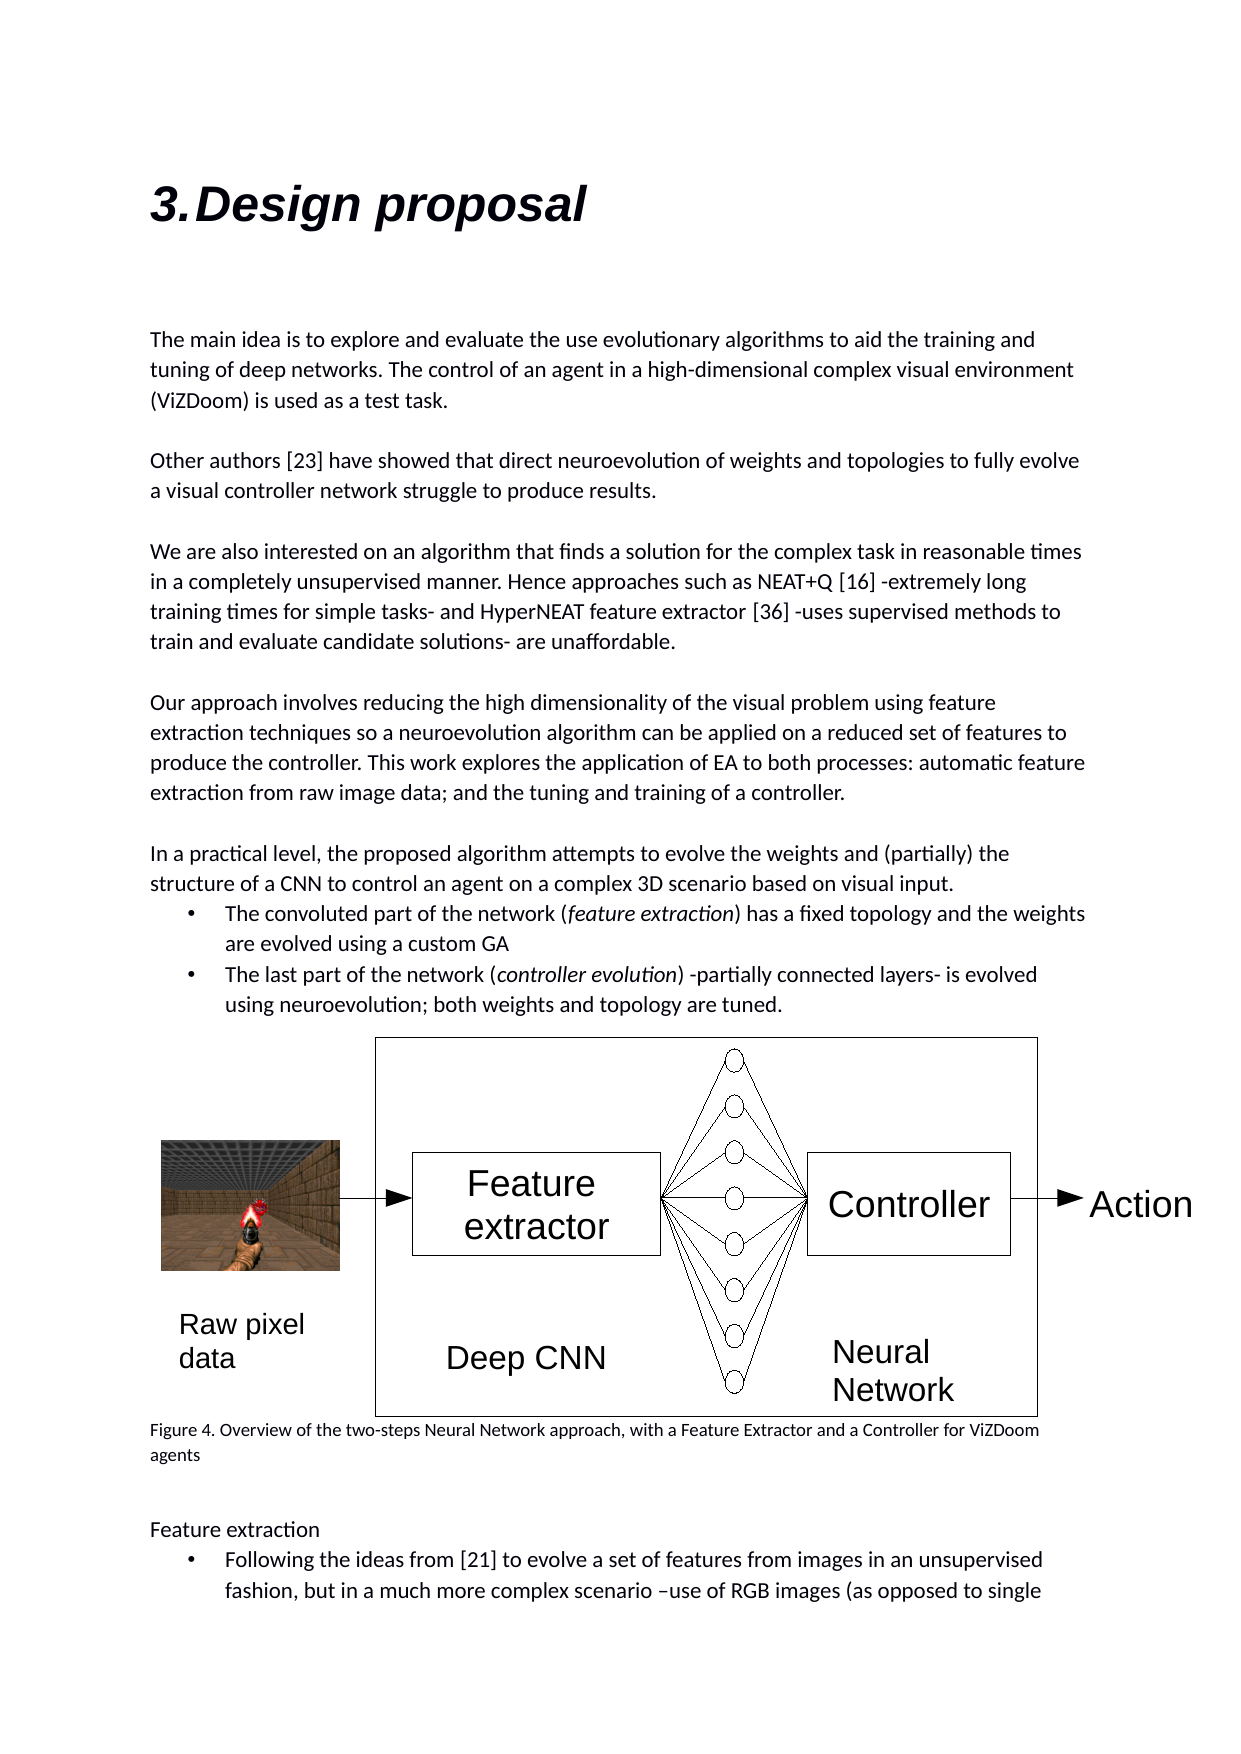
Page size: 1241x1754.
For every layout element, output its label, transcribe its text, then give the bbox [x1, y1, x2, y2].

picture [161, 1140, 340, 1271]
text In a practical level, the proposed algorithm attempts to evolve the weights and (partially) the structure of a CNN to control an agent on a complex 3D scenario based on visual input. [150, 839, 1090, 897]
list Following the ideas from [21]⁠ to evolve a set of features from images in an unsupervised fashion, but in a much more complex scenario –use of RGB images (as opposed to single [187, 1546, 1090, 1604]
text The main idea is to explore and evaluate the use evolutionary algorithms to aid the training and tuning of deep networks. The control of an agent in a high-dimensional complex visual environment (ViZDoom) is used as a test task. [150, 325, 1090, 414]
subtitle Design proposal [150, 175, 1090, 232]
text Other authors [23]⁠ have showed that direct neuroevolution of weights and topologies to fully evolve a visual controller network struggle to produce results. [150, 446, 1090, 504]
text Figure 4. Overview of the two-steps Neural Network approach, with a Feature Extractor and a Controller for ViZDoom agents [150, 1038, 1090, 1466]
text We are also interested on an algorithm that finds a solution for the complex task in reasonable times in a completely unsupervised manner. Hence approaches such as NEAT+Q [16]⁠ -extremely long training times for simple tasks- and HyperNEAT feature extractor [36]⁠ -uses supervised methods to train and evaluate candidate solutions- are unaffordable. [150, 537, 1090, 656]
text Feature extraction [150, 1515, 1090, 1543]
text Our approach involves reducing the high dimensionality of the visual problem using feature extraction techniques so a neuroevolution algorithm can be applied on a reduced set of features to produce the controller. This work explores the application of EA to both processes: automatic feature extraction from raw image data; and the tuning and training of a controller. [150, 688, 1090, 807]
list The convoluted part of the network (feature extraction) has a fixed topology and the weights are evolved using a custom GA [187, 899, 1090, 958]
list The last part of the network (controller evolution) -partially connected layers- is evolved using neuroevolution; both weights and topology are tuned. [187, 960, 1090, 1018]
